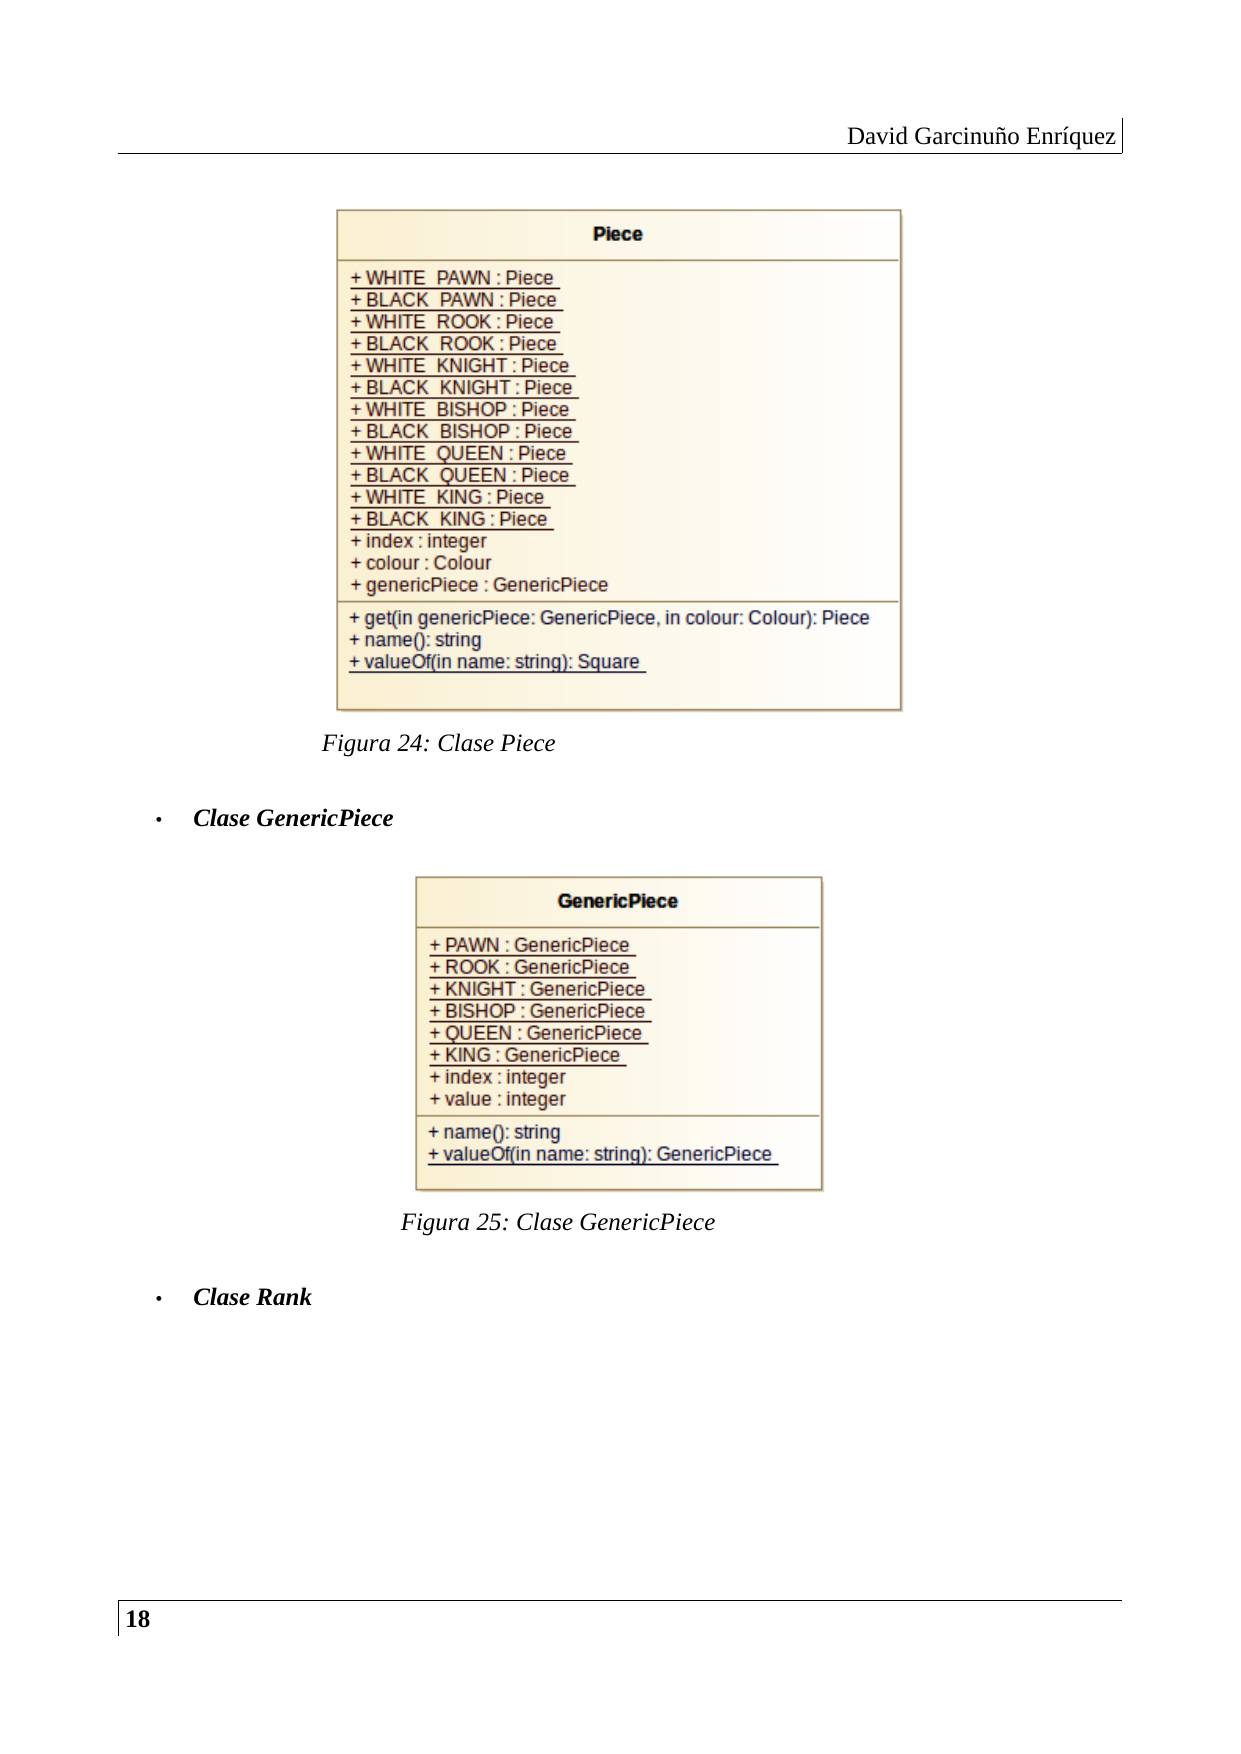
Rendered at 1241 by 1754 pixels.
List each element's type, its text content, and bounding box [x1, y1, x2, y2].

list Clase Rank [156, 1282, 1122, 1311]
picture [321, 195, 919, 728]
picture [400, 862, 840, 1208]
list Clase GenericPiece [156, 803, 1122, 832]
text Figura 24: Clase Piece [322, 728, 918, 756]
text Figura 25: Clase GenericPiece [401, 1208, 840, 1236]
